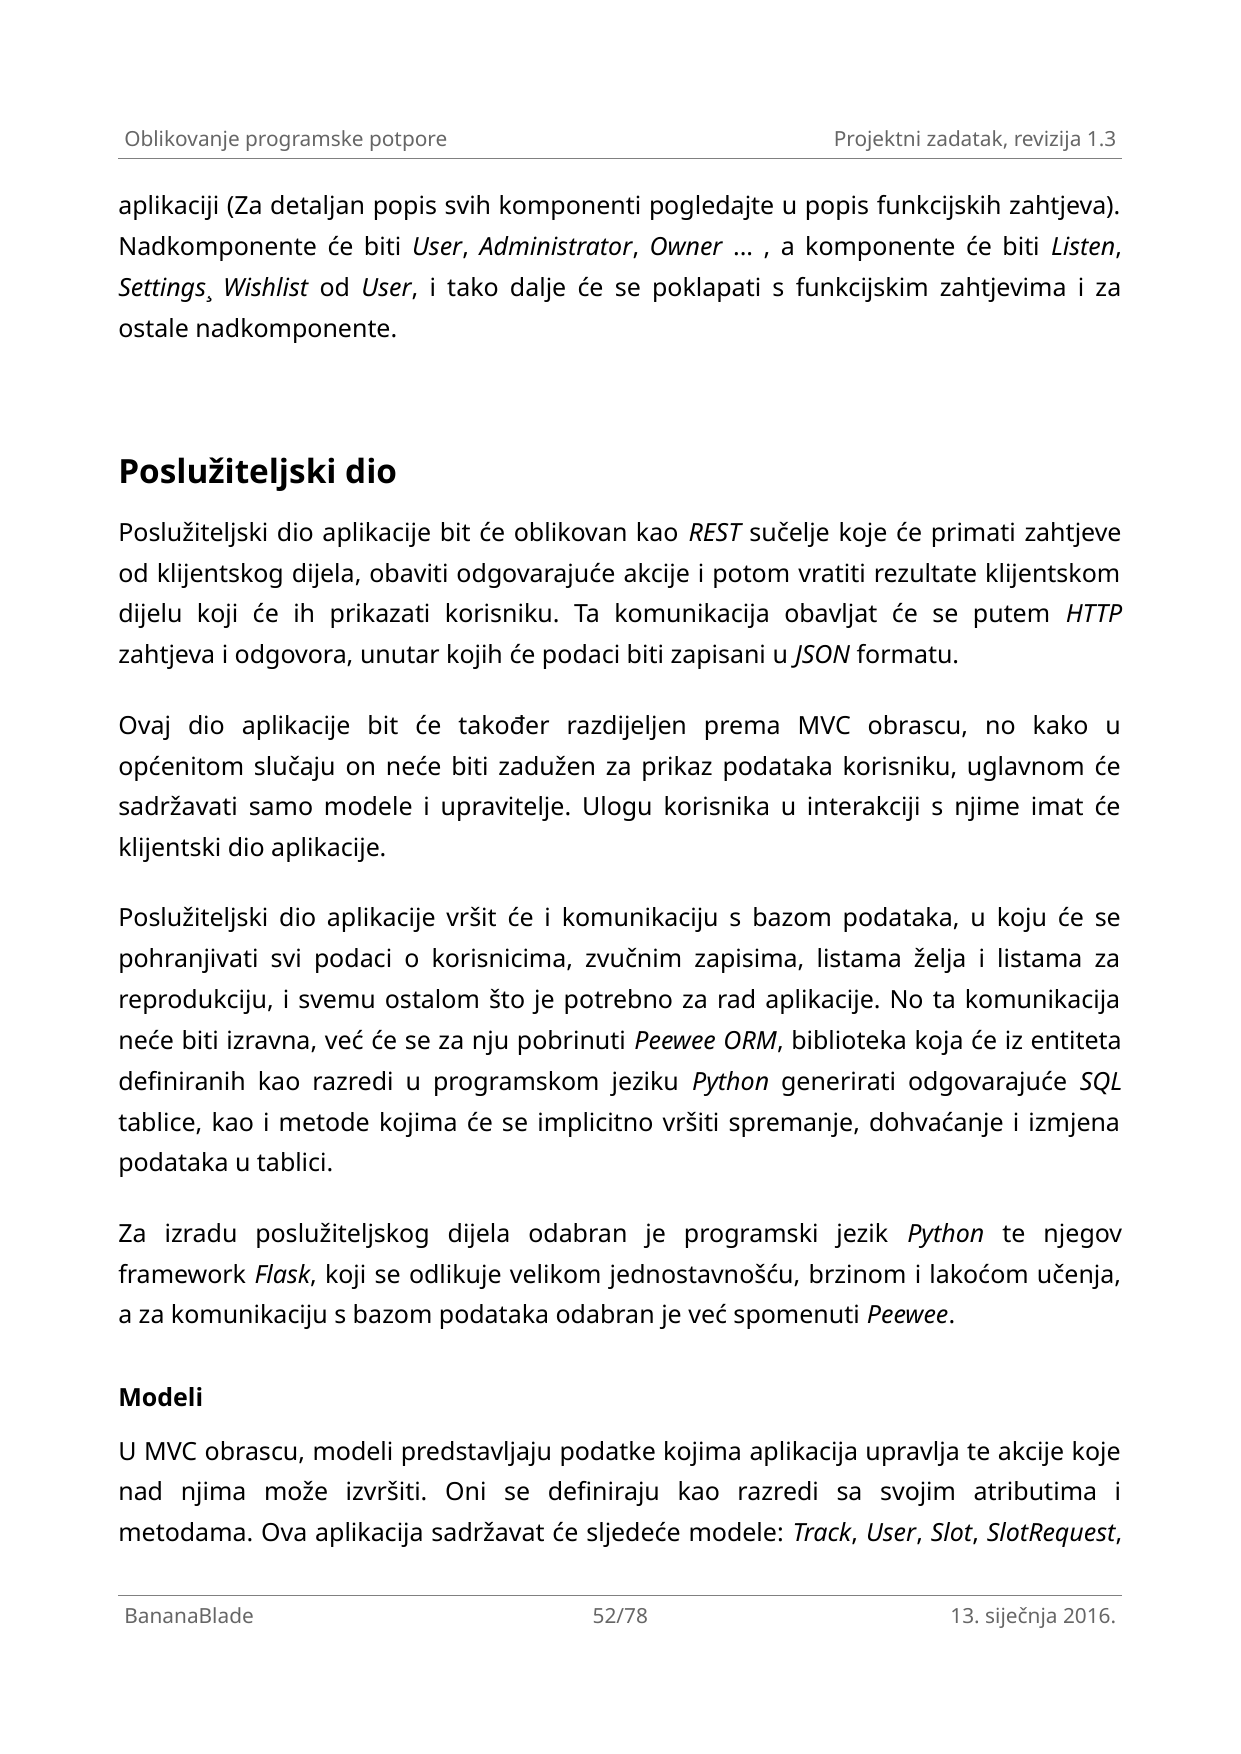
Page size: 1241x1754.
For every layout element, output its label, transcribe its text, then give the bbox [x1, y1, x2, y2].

text Poslužiteljski dio aplikacije vršit će i komunikaciju s bazom podataka, u koju će se pohranjivati svi podaci o korisnicima, zvučnim zapisima, listama želja i listama za reprodukciju, i svemu ostalom što je potrebno za rad aplikacije. No ta komunikacija neće biti izravna, već će se za nju pobrinuti Peewee ORM, biblioteka koja će iz entiteta definiranih kao razredi u programskom jeziku Python generirati odgovarajuće SQL tablice, kao i metode kojima će se implicitno vršiti spremanje, dohvaćanje i izmjena podataka u tablici. [118, 900, 1122, 1179]
text Za izradu poslužiteljskog dijela odabran je programski jezik Python te njegov framework Flask, koji se odlikuje velikom jednostavnošću, brzinom i lakoćom učenja, a za komunikaciju s bazom podataka odabran je već spomenuti Peewee. [118, 1215, 1122, 1331]
subtitle Poslužiteljski dio [118, 447, 1122, 493]
text aplikaciji (Za detaljan popis svih komponenti pogledajte u popis funkcijskih zahtjeva). Nadkomponente će biti User, Administrator, Owner ... , a komponente će biti Listen, Settings¸ Wishlist od User, i tako dalje će se poklapati s funkcijskim zahtjevima i za ostale nadkomponente. [118, 188, 1122, 344]
text Ovaj dio aplikacije bit će također razdijeljen prema MVC obrascu, no kako u općenitom slučaju on neće biti zadužen za prikaz podataka korisniku, uglavnom će sadržavati samo modele i upravitelje. Ulogu korisnika u interakciji s njime imat će klijentski dio aplikacije. [118, 707, 1122, 864]
text Poslužiteljski dio aplikacije bit će oblikovan kao REST sučelje koje će primati zahtjeve od klijentskog dijela, obaviti odgovarajuće akcije i potom vratiti rezultate klijentskom dijelu koji će ih prikazati korisniku. Ta komunikacija obavljat će se putem HTTP zahtjeva i odgovora, unutar kojih će podaci biti zapisani u JSON formatu. [118, 514, 1122, 671]
subtitle Modeli [118, 1380, 1122, 1414]
text U MVC obrascu, modeli predstavljaju podatke kojima aplikacija upravlja te akcije koje nad njima može izvršiti. Oni se definiraju kao razredi sa svojim atributima i metodama. Ova aplikacija sadržavat će sljedeće modele: Track, User, Slot, SlotRequest, [118, 1433, 1122, 1549]
